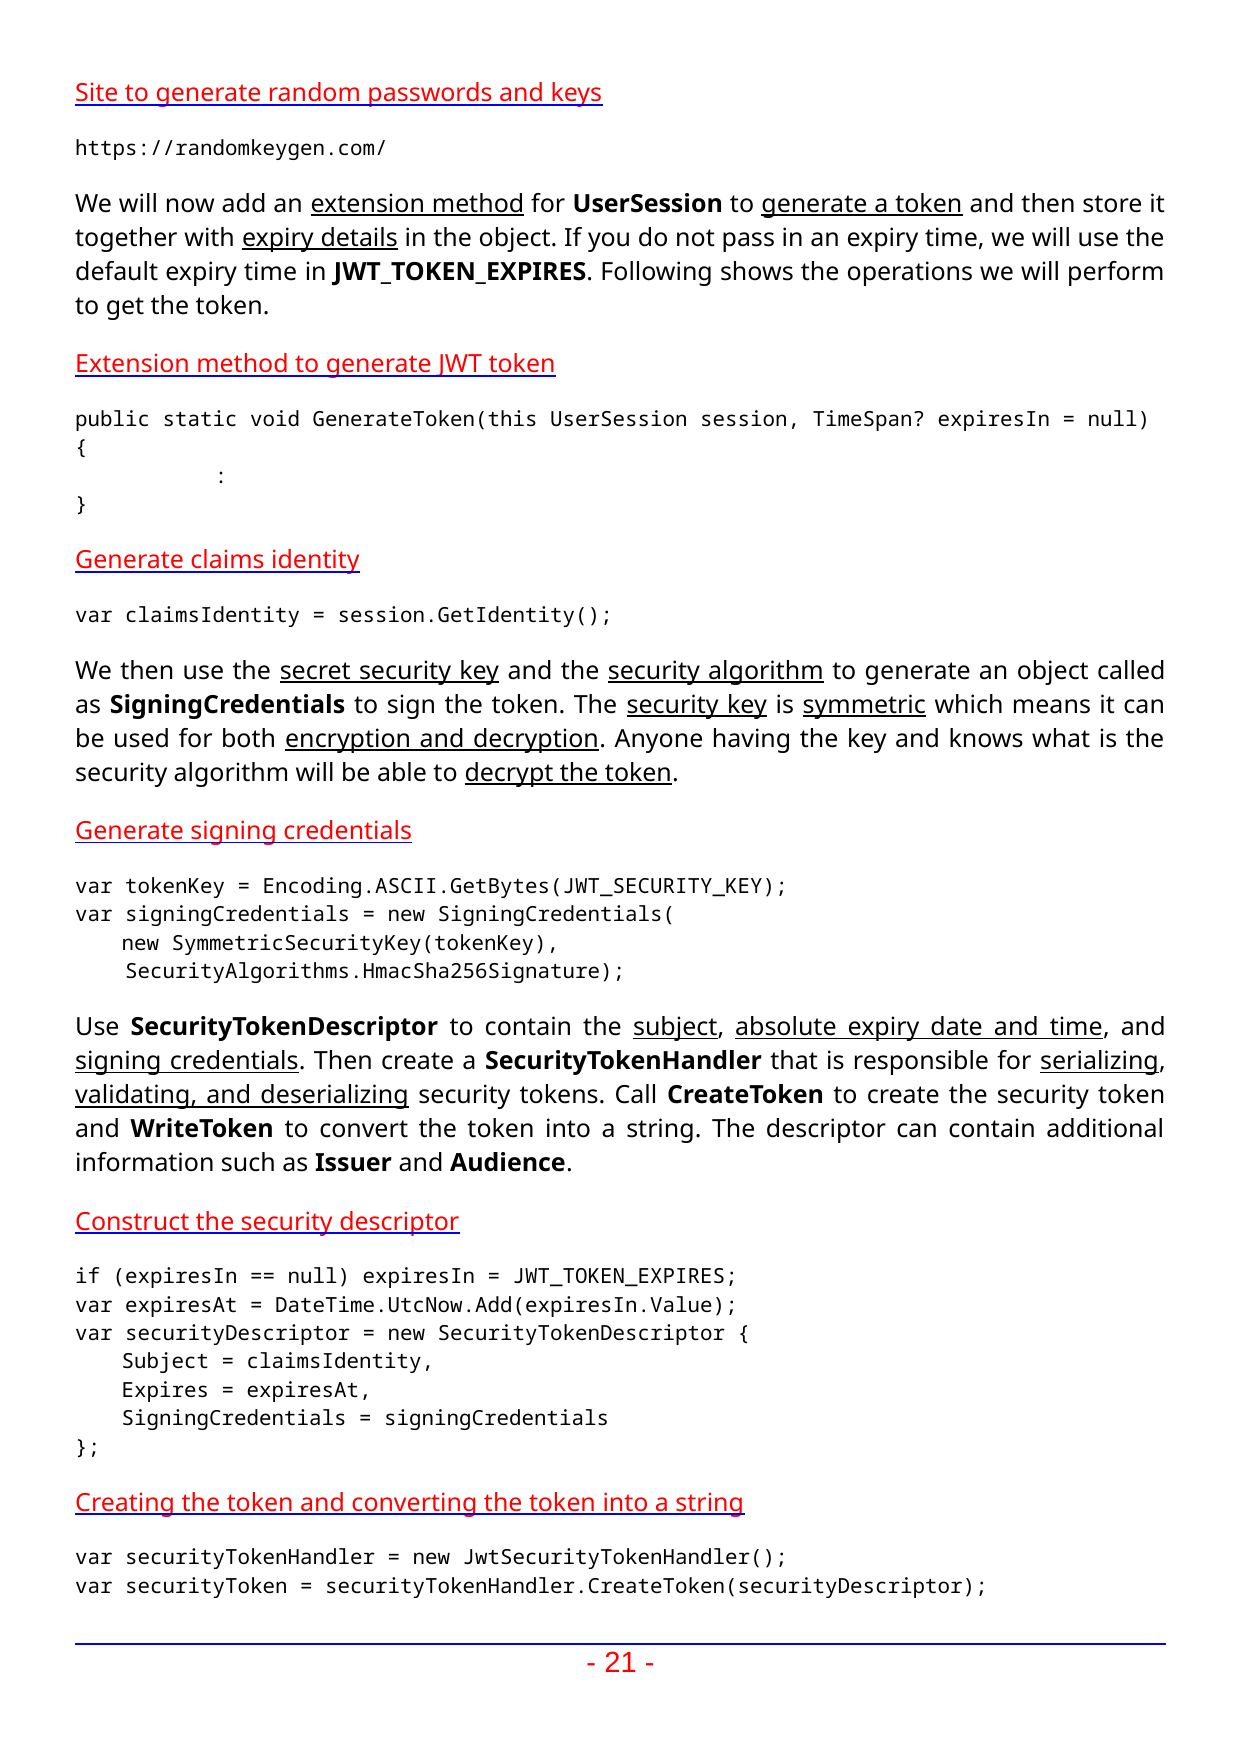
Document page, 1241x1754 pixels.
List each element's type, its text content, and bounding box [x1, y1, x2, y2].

text var claimsIdentity = session.GetIdentity(); [75, 600, 1166, 628]
text if (expiresIn == null) expiresIn = JWT_TOKEN_EXPIRES; [75, 1261, 1166, 1290]
text Use SecurityTokenDescriptor to contain the subject, absolute expiry date and time, and signing credentials. Then create a SecurityTokenHandler that is responsible for serializing, validating, and deserializing security tokens. Call CreateToken to create the security token and WriteToken to convert the token into a string. The descriptor can contain additional information such as Issuer and Audience. [75, 1009, 1166, 1179]
text var securityDescriptor = new SecurityTokenDescriptor { [75, 1318, 1166, 1347]
text SigningCredentials = signingCredentials [75, 1403, 1166, 1432]
text } [75, 489, 1166, 518]
text }; [75, 1432, 1166, 1460]
text var securityToken = securityTokenHandler.CreateToken(securityDescriptor); [75, 1571, 1166, 1599]
text Expires = expiresAt, [75, 1375, 1166, 1403]
text var tokenKey = Encoding.ASCII.GetBytes(JWT_SECURITY_KEY); [75, 871, 1166, 899]
text Generate claims identity [75, 542, 1166, 576]
text public static void GenerateToken(this UserSession session, TimeSpan? expiresIn = null) { [75, 404, 1166, 461]
text Extension method to generate JWT token [75, 346, 1166, 380]
text Creating the token and converting the token into a string [75, 1484, 1166, 1518]
text https://randomkeygen.com/ [75, 133, 1166, 162]
text new SymmetricSecurityKey(tokenKey), [75, 928, 1166, 956]
text Subject = claimsIdentity, [75, 1347, 1166, 1375]
text We will now add an extension method for UserSession to generate a token and then store it together with expiry details in the object. If you do not pass in an expiry time, we will use the default expiry time in JWT_TOKEN_EXPIRES. Following shows the operations we will perform to get the token. [75, 186, 1166, 322]
text : [75, 461, 1166, 489]
text var securityTokenHandler = new JwtSecurityTokenHandler(); [75, 1542, 1166, 1571]
text Generate signing credentials [75, 813, 1166, 847]
text We then use the secret security key and the security algorithm to generate an object called as SigningCredentials to sign the token. The security key is symmetric which means it can be used for both encryption and decryption. Anyone having the key and knows what is the security algorithm will be able to decrypt the token. [75, 652, 1166, 789]
text var expiresAt = DateTime.UtcNow.Add(expiresIn.Value); [75, 1290, 1166, 1318]
text SecurityAlgorithms.HmacSha256Signature); [75, 956, 1166, 985]
text Site to generate random passwords and keys [75, 75, 1166, 109]
text var signingCredentials = new SigningCredentials( [75, 899, 1166, 928]
text Construct the security descriptor [75, 1203, 1166, 1237]
